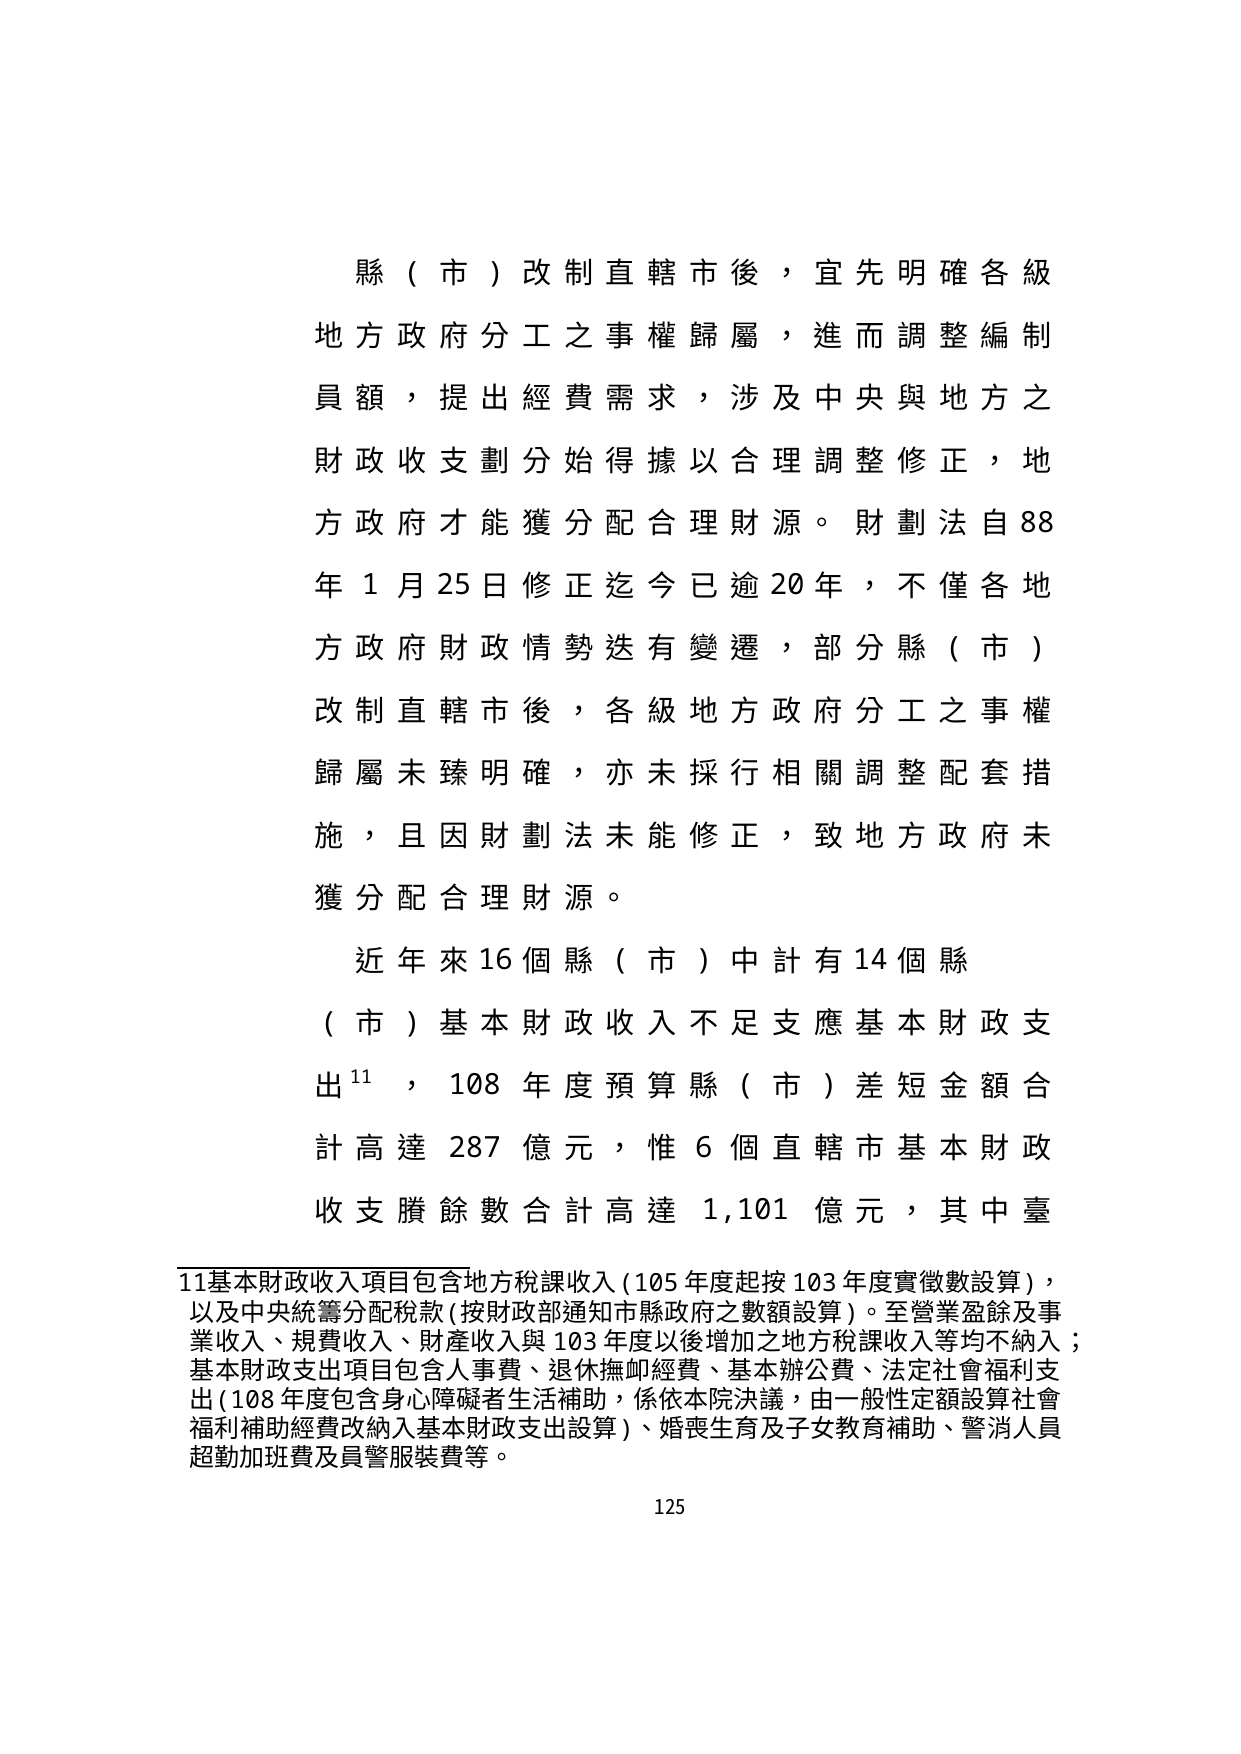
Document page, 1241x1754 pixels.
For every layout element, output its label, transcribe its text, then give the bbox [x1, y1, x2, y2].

text 縣(市)改制直轄市後，宜先明確各級地方政府分工之事權歸屬，進而調整編制員額，提出經費需求，涉及中央與地方之財政收支劃分始得據以合理調整修正，地方政府才能獲分配合理財源。財劃法自88年1月25日修正迄今已逾20年，不僅各地方政府財政情勢迭有變遷，部分縣(市)改制直轄市後，各級地方政府分工之事權歸屬未臻明確，亦未採行相關調整配套措施，且因財劃法未能修正，致地方政府未獲分配合理財源。 [271, 229, 1058, 917]
text 基本財政收入項目包含地方稅課收入(105年度起按103年度實徵數設算)，以及中央統籌分配稅款(按財政部通知市縣政府之數額設算)。至營業盈餘及事業收入、規費收入、財產收入與103年度以後增加之地方稅課收入等均不納入；基本財政支出項目包含人事費、退休撫卹經費、基本辦公費、法定社會福利支出(108年度包含身心障礙者生活補助，係依本院決議，由一般性定額設算社會福利補助經費改納入基本財政支出設算)、婚喪生育及子女教育補助、警消人員超勤加班費及員警服裝費等。 [177, 1268, 1063, 1473]
text 近年來16個縣(市)中計有14個縣(市)基本財政收入不足支應基本財政支出，108年度預算縣(市)差短金額合計高達287億元，惟6個直轄市基本財政收支賸餘數合計高達1,101億元，其中臺 [271, 917, 1058, 1229]
